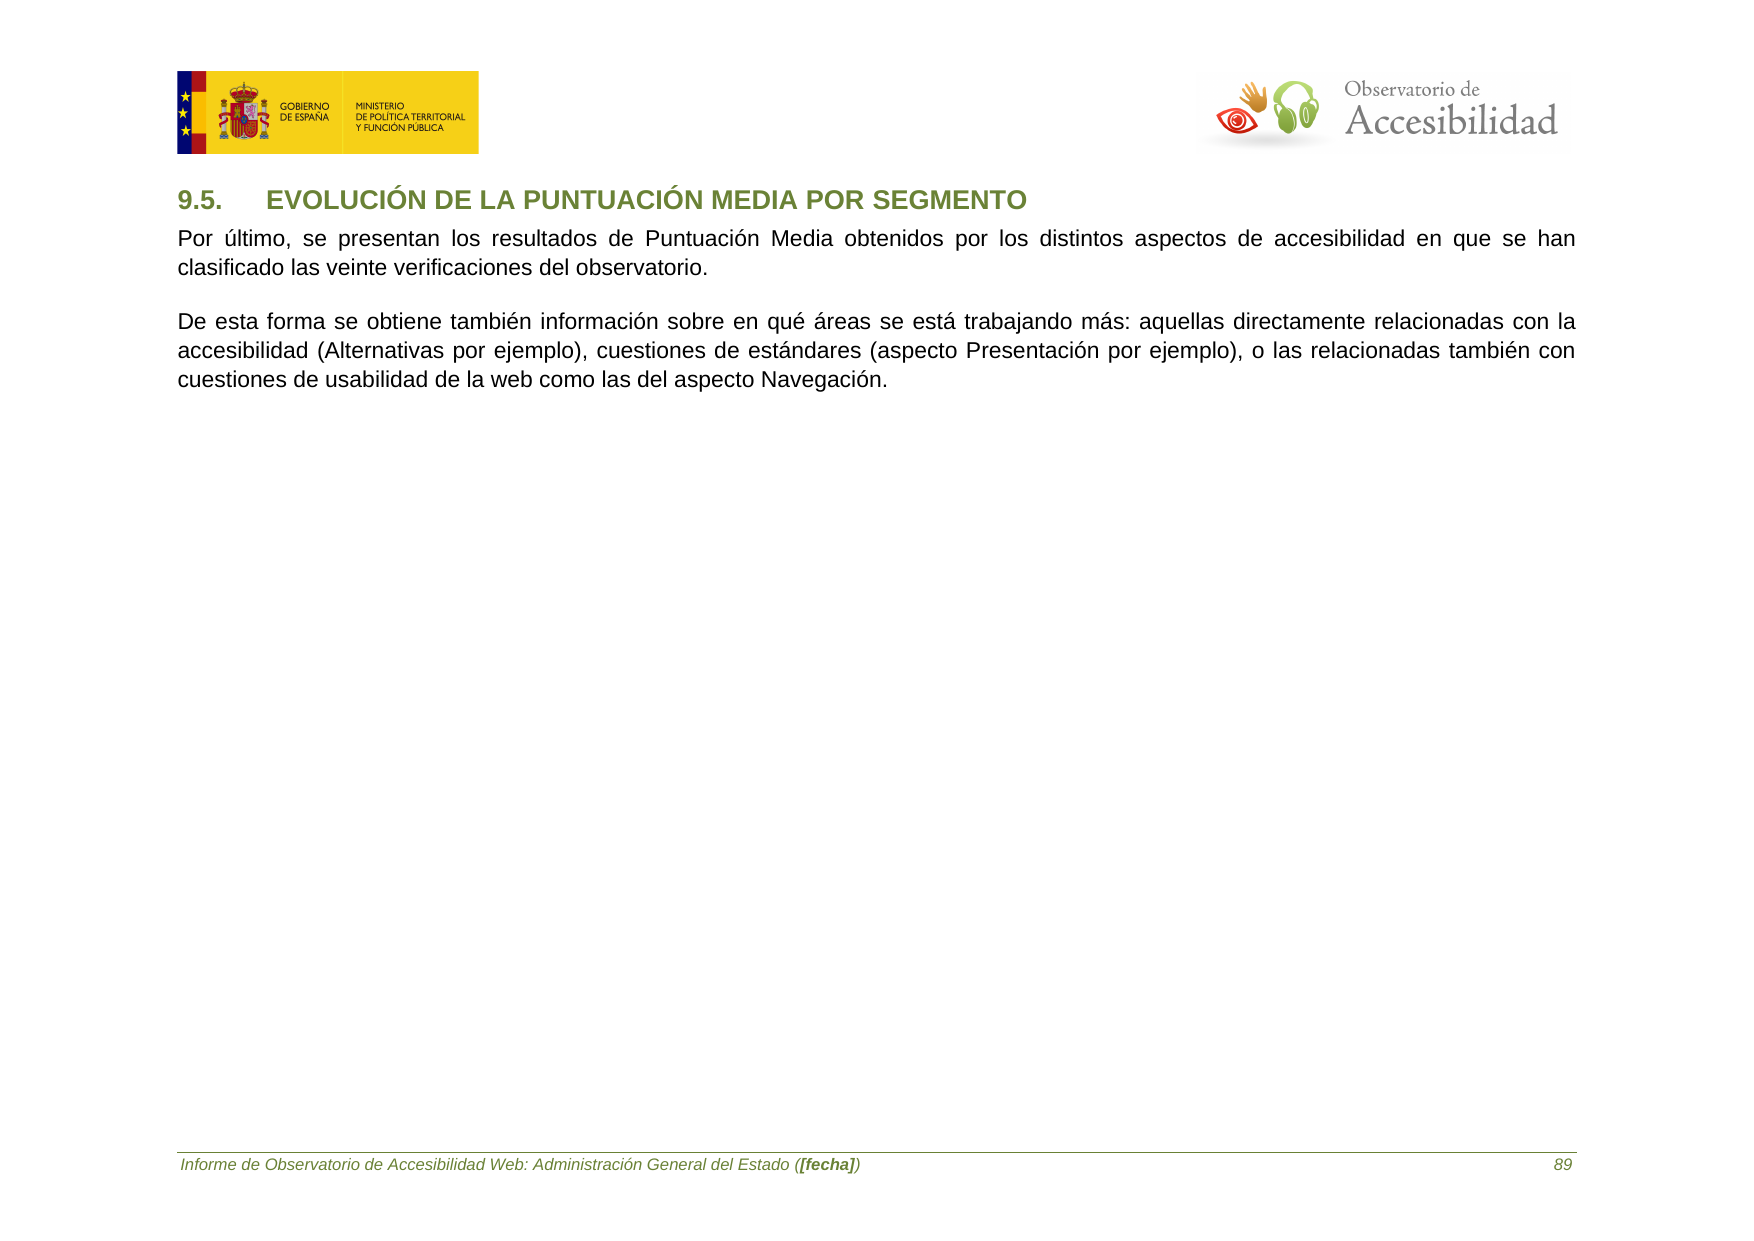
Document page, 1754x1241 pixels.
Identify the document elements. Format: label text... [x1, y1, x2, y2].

picture [1196, 72, 1572, 154]
text Por último, se presentan los resultados de Puntuación Media obtenidos por los distintos aspectos de accesibilidad en que se han clasificado las veinte verificaciones del observatorio. [177, 225, 1577, 280]
subtitle Evolución de la Puntuación Media por segmento [177, 184, 1577, 216]
picture [177, 71, 479, 154]
text De esta forma se obtiene también información sobre en qué áreas se está trabajando más: aquellas directamente relacionadas con la accesibilidad (Alternativas por ejemplo), cuestiones de estándares (aspecto Presentación por ejemplo), o las relacionadas también con cuestiones de usabilidad de la web como las del aspecto Navegación. [177, 308, 1577, 392]
